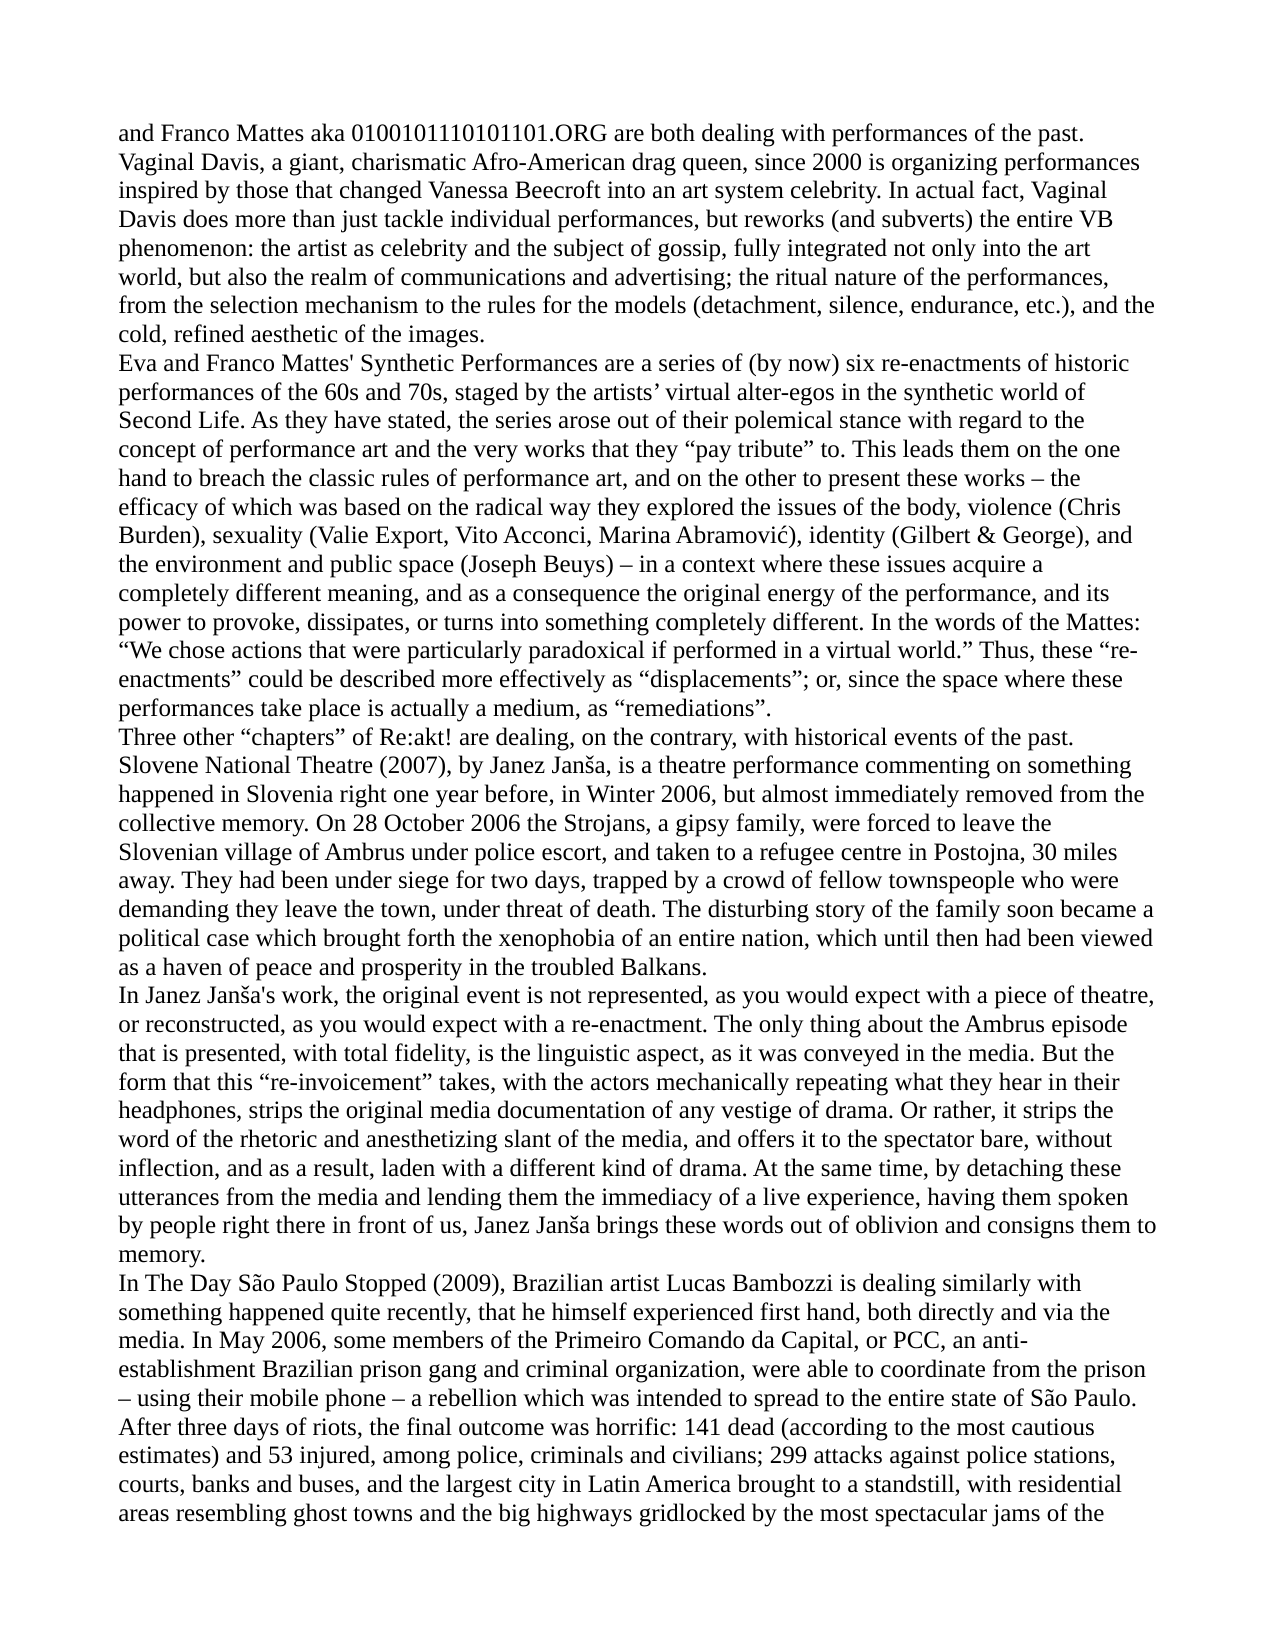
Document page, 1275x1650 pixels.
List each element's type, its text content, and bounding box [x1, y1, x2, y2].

text In Janez Janša's work, the original event is not represented, as you would expect with a piece of theatre, or reconstructed, as you would expect with a re-enactment. The only thing about the Ambrus episode that is presented, with total fidelity, is the linguistic aspect, as it was conveyed in the media. But the form that this “re-invoicement” takes, with the actors mechanically repeating what they hear in their headphones, strips the original media documentation of any vestige of drama. Or rather, it strips the word of the rhetoric and anesthetizing slant of the media, and offers it to the spectator bare, without inflection, and as a result, laden with a different kind of drama. At the same time, by detaching these utterances from the media and lending them the immediacy of a live experience, having them spoken by people right there in front of us, Janez Janša brings these words out of oblivion and consigns them to memory. [118, 981, 1157, 1268]
text Three other “chapters” of Re:akt! are dealing, on the contrary, with historical events of the past. Slovene National Theatre (2007), by Janez Janša, is a theatre performance commenting on something happened in Slovenia right one year before, in Winter 2006, but almost immediately removed from the collective memory. On 28 October 2006 the Strojans, a gipsy family, were forced to leave the Slovenian village of Ambrus under police escort, and taken to a refugee centre in Postojna, 30 miles away. They had been under siege for two days, trapped by a crowd of fellow townspeople who were demanding they leave the town, under threat of death. The disturbing story of the family soon became a political case which brought forth the xenophobia of an entire nation, which until then had been viewed as a haven of peace and prosperity in the troubled Balkans. [118, 722, 1157, 981]
text In The Day São Paulo Stopped (2009), Brazilian artist Lucas Bambozzi is dealing similarly with something happened quite recently, that he himself experienced first hand, both directly and via the media. In May 2006, some members of the Primeiro Comando da Capital, or PCC, an anti-establishment Brazilian prison gang and criminal organization, were able to coordinate from the prison – using their mobile phone – a rebellion which was intended to spread to the entire state of São Paulo. After three days of riots, the final outcome was horrific: 141 dead (according to the most cautious estimates) and 53 injured, among police, criminals and civilians; 299 attacks against police stations, courts, banks and buses, and the largest city in Latin America brought to a standstill, with residential areas resembling ghost towns and the big highways gridlocked by the most spectacular jams of the [118, 1268, 1157, 1527]
text Eva and Franco Mattes' Synthetic Performances are a series of (by now) six re-enactments of historic performances of the 60s and 70s, staged by the artists’ virtual alter-egos in the synthetic world of Second Life. As they have stated, the series arose out of their polemical stance with regard to the concept of performance art and the very works that they “pay tribute” to. This leads them on the one hand to breach the classic rules of performance art, and on the other to present these works – the efficacy of which was based on the radical way they explored the issues of the body, violence (Chris Burden), sexuality (Valie Export, Vito Acconci, Marina Abramović), identity (Gilbert & George), and the environment and public space (Joseph Beuys) – in a context where these issues acquire a completely different meaning, and as a consequence the original energy of the performance, and its power to provoke, dissipates, or turns into something completely different. In the words of the Mattes: “We chose actions that were particularly paradoxical if performed in a virtual world.” Thus, these “re-enactments” could be described more effectively as “displacements”; or, since the space where these performances take place is actually a medium, as “remediations”. [118, 348, 1157, 722]
text and Franco Mattes aka 0100101110101101.ORG are both dealing with performances of the past. Vaginal Davis, a giant, charismatic Afro-American drag queen, since 2000 is organizing performances inspired by those that changed Vanessa Beecroft into an art system celebrity. In actual fact, Vaginal Davis does more than just tackle individual performances, but reworks (and subverts) the entire VB phenomenon: the artist as celebrity and the subject of gossip, fully integrated not only into the art world, but also the realm of communications and advertising; the ritual nature of the performances, from the selection mechanism to the rules for the models (detachment, silence, endurance, etc.), and the cold, refined aesthetic of the images. [118, 118, 1157, 348]
